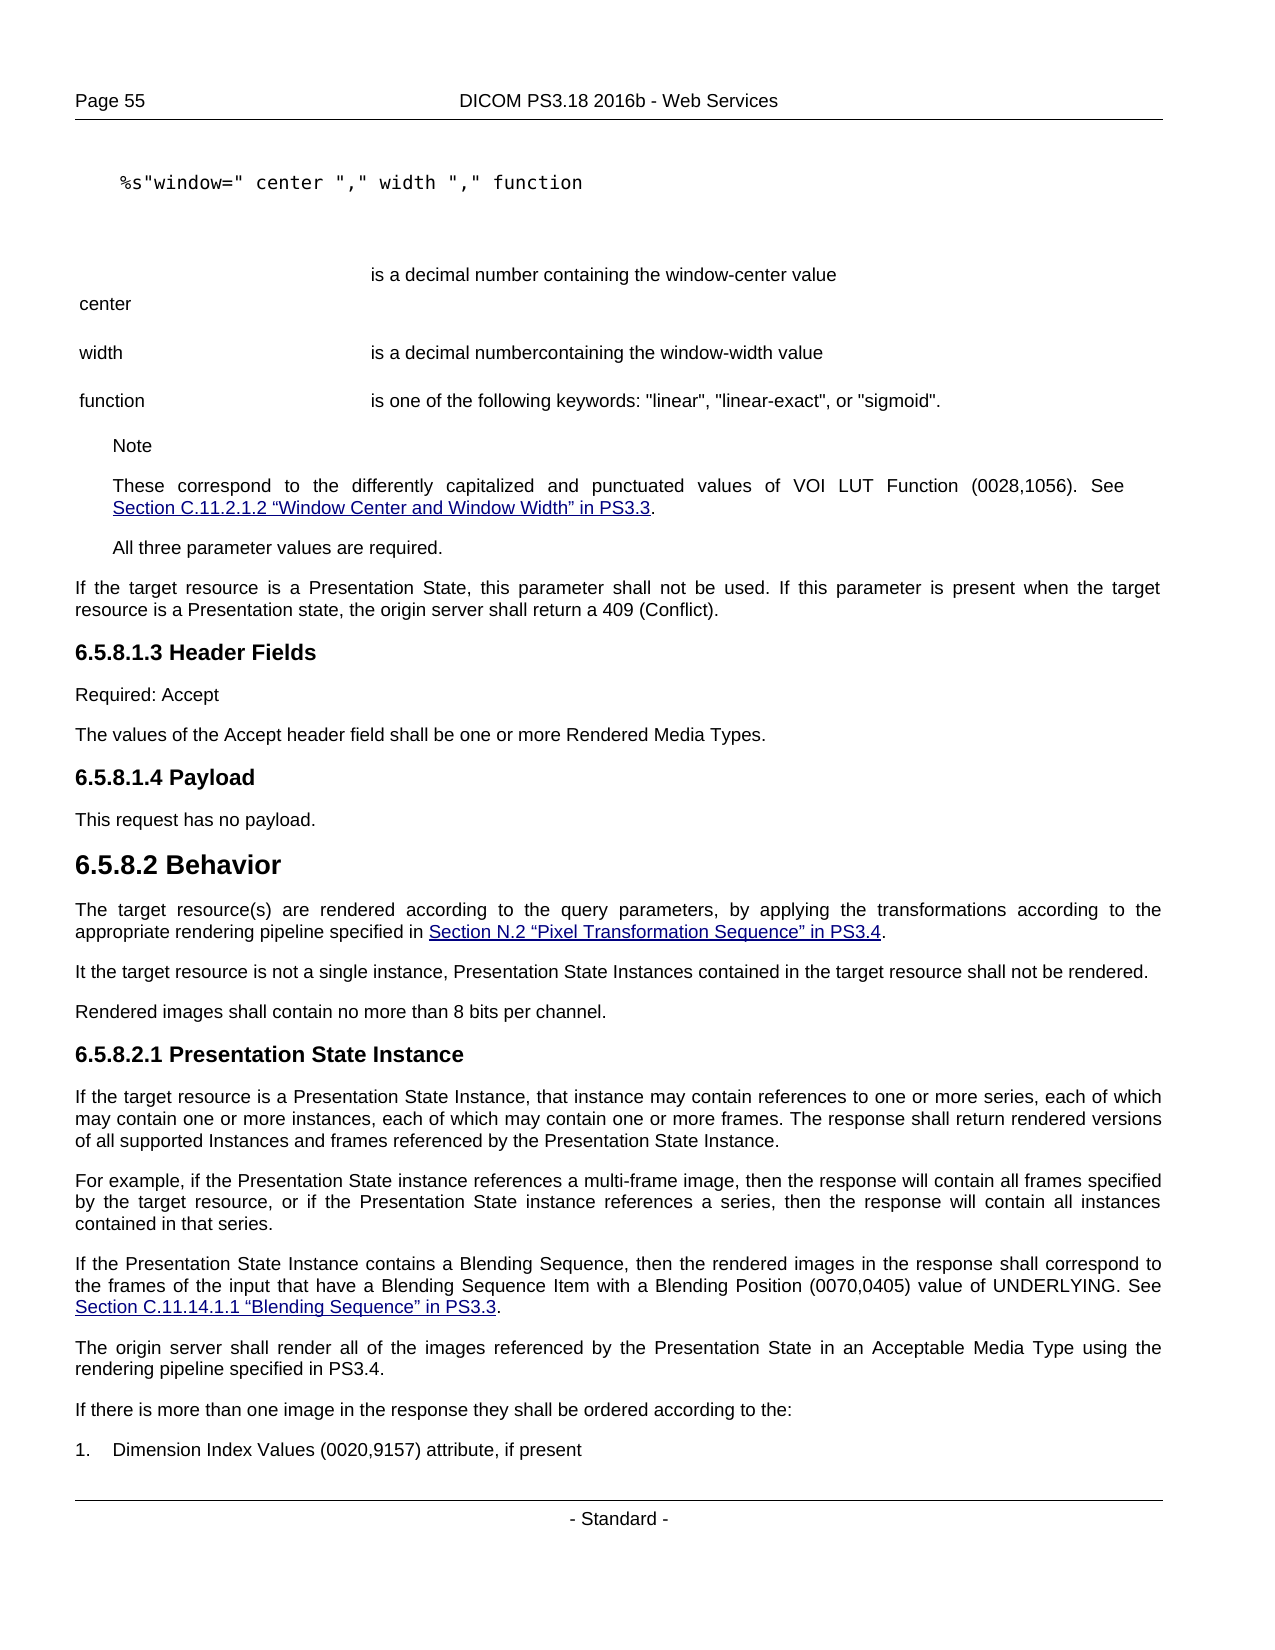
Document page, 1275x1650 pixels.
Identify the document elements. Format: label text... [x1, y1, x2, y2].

table_cell width [75, 319, 366, 367]
text 6.5.8.1.3 Header Fields [75, 639, 1162, 665]
table_cell is one of the following keywords: "linear", "linear-exact", or "sigmoid". [366, 367, 1162, 416]
text All three parameter values are required. [112, 537, 1125, 558]
text %s"window=" center "," width "," function [75, 150, 1162, 222]
list Dimension Index Values (0020,9157) attribute, if present [75, 1439, 1162, 1460]
text 6.5.8.2 Behavior [75, 849, 1162, 880]
text It the target resource is not a single instance, Presentation State Instances contained in the target resource shall not be rendered. [75, 961, 1162, 983]
text Note [112, 435, 1125, 456]
text 6.5.8.1.4 Payload [75, 764, 1162, 790]
text If the Presentation State Instance contains a Blending Sequence, then the rendered images in the response shall correspond to the frames of the input that have a Blending Sequence Item with a Blending Position (0070,0405) value of UNDERLYING. See Section C.11.14.1.1 “Blending Sequence” in PS3.3. [75, 1253, 1162, 1318]
table_cell is a decimal numbercontaining the window-width value [366, 319, 1162, 367]
text 6.5.8.2.1 Presentation State Instance [75, 1042, 1162, 1067]
text The origin server shall render all of the images referenced by the Presentation State in an Acceptable Media Type using the rendering pipeline specified in PS3.4. [75, 1337, 1162, 1380]
text This request has no payload. [75, 809, 1162, 830]
text If there is more than one image in the response they shall be ordered according to the: [75, 1398, 1162, 1420]
text For example, if the Presentation State instance references a multi-frame image, then the response will contain all frames specified by the target resource, or if the Presentation State instance references a series, then the response will contain all instances contained in that series. [75, 1170, 1162, 1234]
text If the target resource is a Presentation State, this parameter shall not be used. If this parameter is present when the target resource is a Presentation state, the origin server shall return a 409 (Conflict). [75, 577, 1162, 620]
table_cell function [75, 367, 366, 416]
text The target resource(s) are rendered according to the query parameters, by applying the transformations according to the appropriate rendering pipeline specified in Section N.2 “Pixel Transformation Sequence” in PS3.4. [75, 899, 1162, 942]
table_header is a decimal number containing the window-center value [366, 241, 1162, 319]
text If the target resource is a Presentation State Instance, that instance may contain references to one or more series, each of which may contain one or more instances, each of which may contain one or more frames. The response shall return rendered versions of all supported Instances and frames referenced by the Presentation State Instance. [75, 1086, 1162, 1151]
text Required: Accept [75, 684, 1162, 705]
text Rendered images shall contain no more than 8 bits per channel. [75, 1001, 1162, 1023]
text The values of the Accept header field shall be one or more Rendered Media Types. [75, 724, 1162, 746]
text These correspond to the differently capitalized and punctuated values of VOI LUT Function (0028,1056). See Section C.11.2.1.2 “Window Center and Window Width” in PS3.3. [112, 475, 1125, 518]
table_header center [75, 241, 366, 319]
